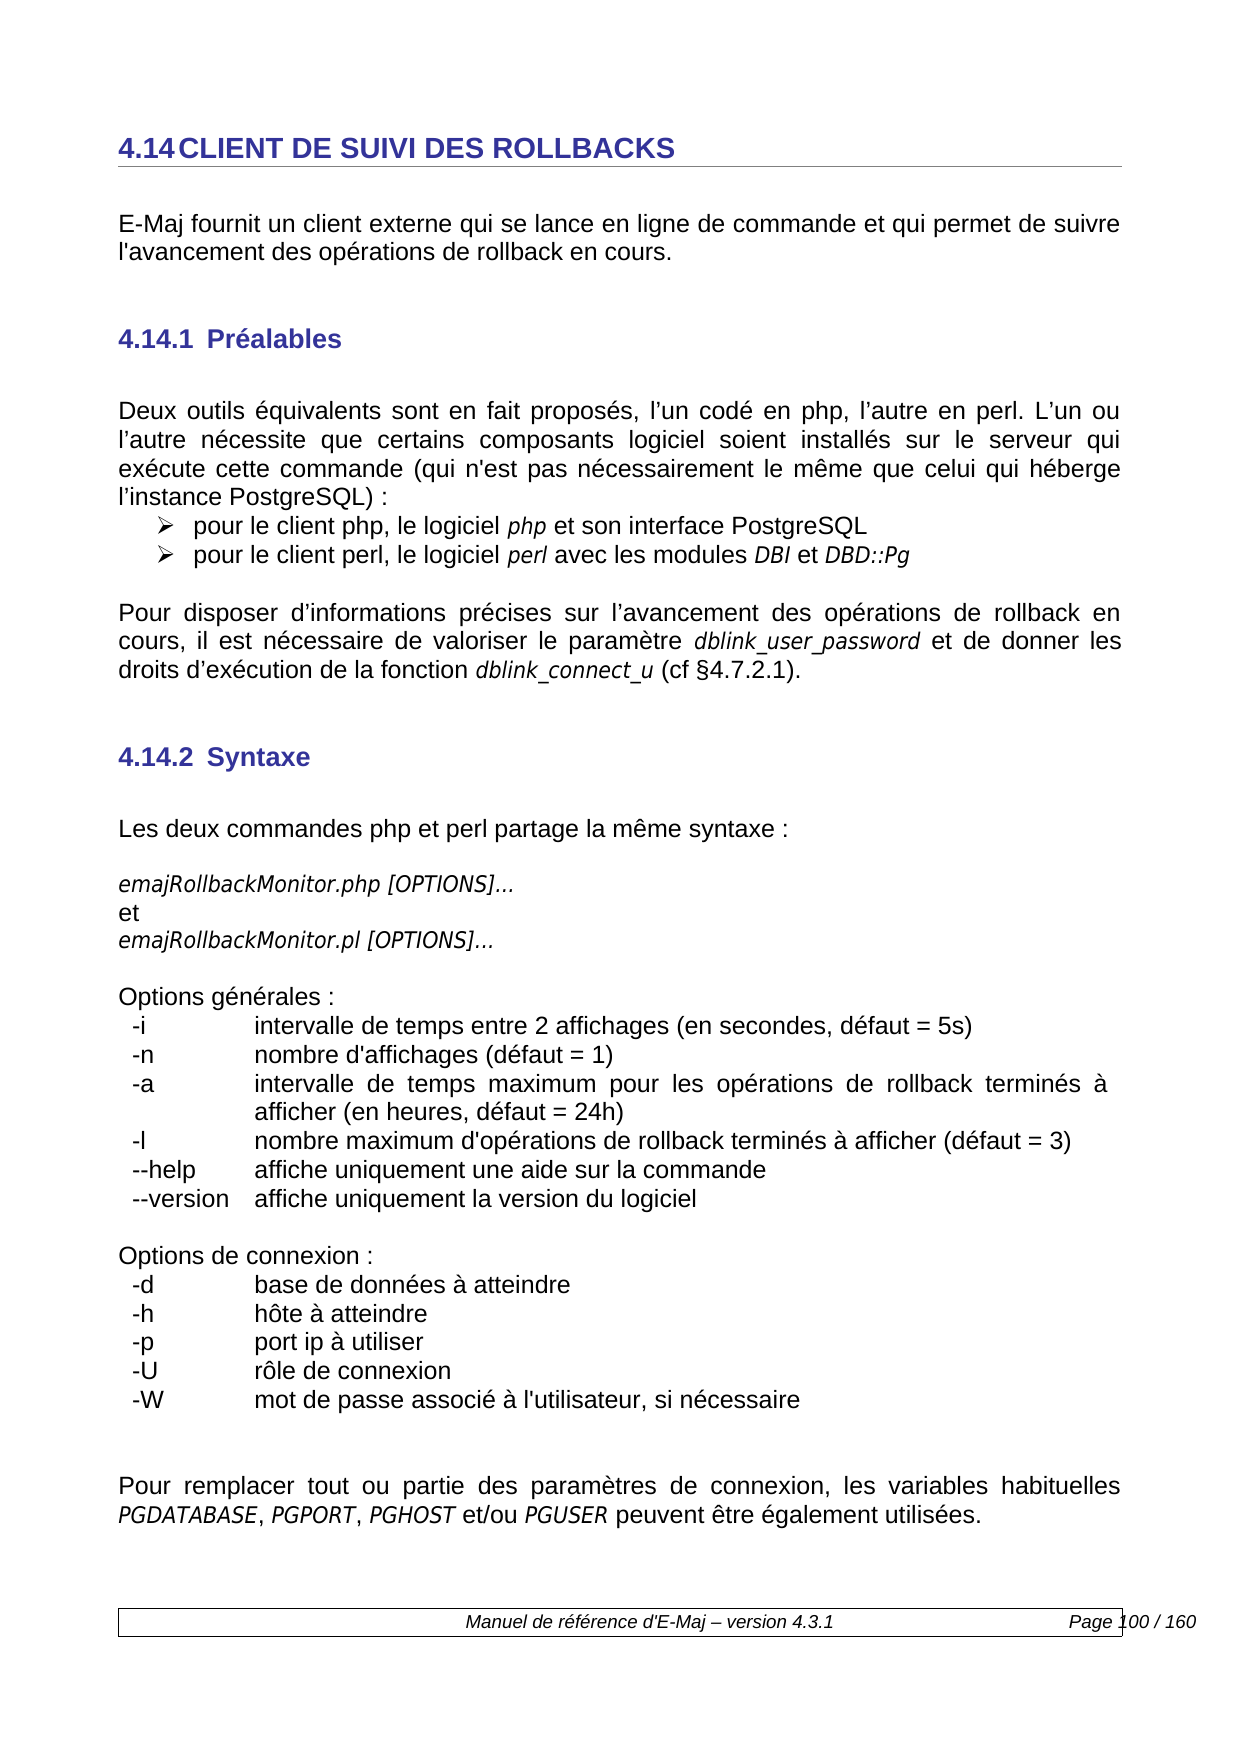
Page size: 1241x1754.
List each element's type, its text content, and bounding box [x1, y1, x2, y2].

text emajRollbackMonitor.php [OPTIONS]... [118, 871, 1122, 898]
text -W mot de passe associé à l'utilisateur, si nécessaire [118, 1385, 1122, 1413]
text -l nombre maximum d'opérations de rollback terminés à afficher (défaut = 3) [118, 1126, 1122, 1155]
subtitle Préalables [118, 323, 1122, 355]
text -h hôte à atteindre [118, 1298, 1122, 1327]
text -d base de données à atteindre [118, 1270, 1122, 1298]
list pour le client php, le logiciel php et son interface PostgreSQL [156, 511, 1122, 540]
text emajRollbackMonitor.pl [OPTIONS]... [118, 927, 1122, 953]
text Options générales : [118, 982, 1122, 1011]
text -i intervalle de temps entre 2 affichages (en secondes, défaut = 5s) [118, 1011, 1122, 1040]
text -a intervalle de temps maximum pour les opérations de rollback terminés à afficher (en heures, défaut = 24h) [118, 1068, 1122, 1126]
text Les deux commandes php et perl partage la même syntaxe : [118, 814, 1122, 843]
text Pour disposer d’informations précises sur l’avancement des opérations de rollback en cours, il est nécessaire de valoriser le paramètre dblink_user_password et de donner les droits d’exécution de la fonction dblink_connect_u (cf §4.7.2.1). [118, 597, 1122, 684]
text -p port ip à utiliser [118, 1327, 1122, 1356]
text Deux outils équivalents sont en fait proposés, l’un codé en php, l’autre en perl. L’un ou l’autre nécessite que certains composants logiciel soient installés sur le serveur qui exécute cette commande (qui n'est pas nécessairement le même que celui qui héberge l’instance PostgreSQL) : [118, 396, 1122, 511]
text --version affiche uniquement la version du logiciel [118, 1183, 1122, 1212]
text --help affiche uniquement une aide sur la commande [118, 1155, 1122, 1183]
text et [118, 898, 1122, 927]
subtitle Client de suivi des rollbacks [118, 131, 1122, 166]
subtitle Syntaxe [118, 741, 1122, 773]
text -U rôle de connexion [118, 1356, 1122, 1385]
list pour le client perl, le logiciel perl avec les modules DBI et DBD::Pg [156, 540, 1122, 569]
text E-Maj fournit un client externe qui se lance en ligne de commande et qui permet de suivre l'avancement des opérations de rollback en cours. [118, 208, 1122, 266]
text Options de connexion : [118, 1241, 1122, 1270]
text -n nombre d'affichages (défaut = 1) [118, 1040, 1122, 1068]
text Pour remplacer tout ou partie des paramètres de connexion, les variables habituelles PGDATABASE, PGPORT, PGHOST et/ou PGUSER peuvent être également utilisées. [118, 1471, 1122, 1529]
